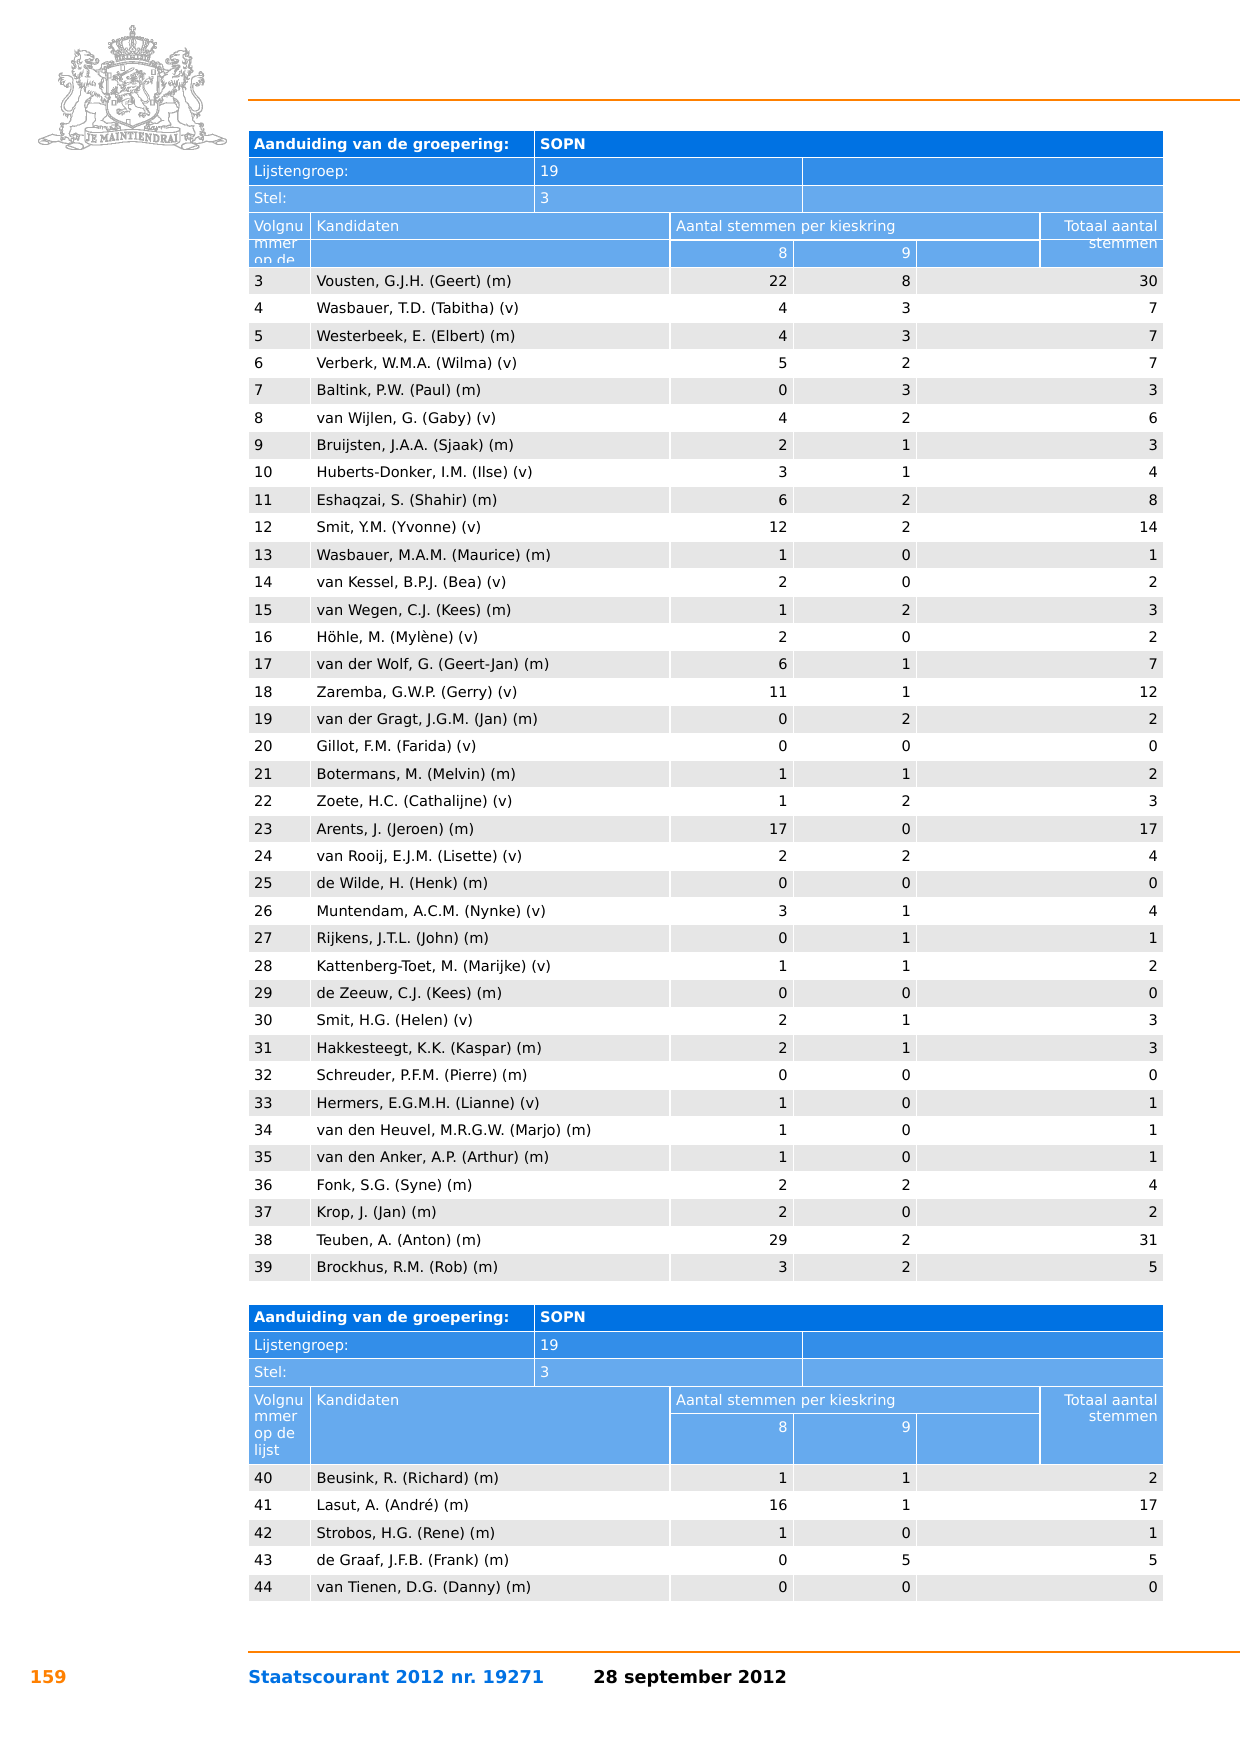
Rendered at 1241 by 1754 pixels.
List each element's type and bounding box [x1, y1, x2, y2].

picture [38, 25, 227, 150]
